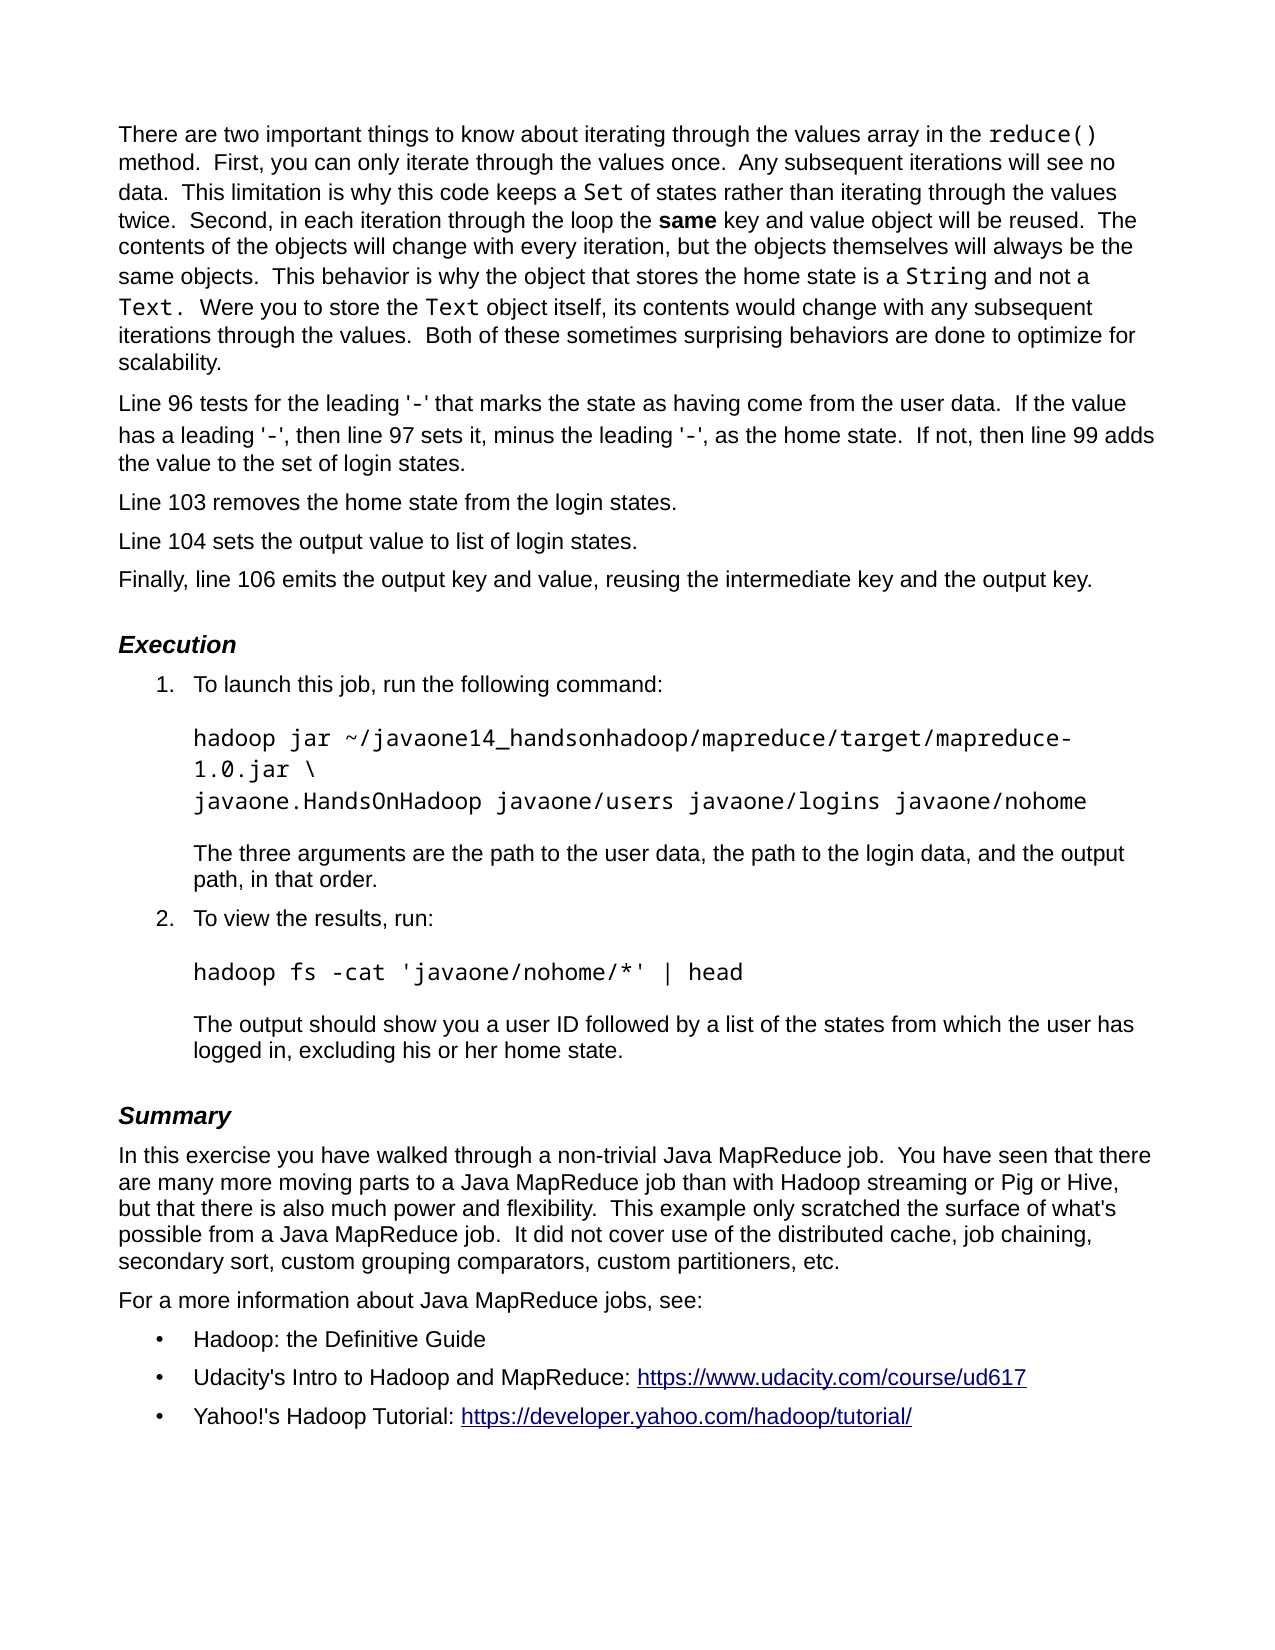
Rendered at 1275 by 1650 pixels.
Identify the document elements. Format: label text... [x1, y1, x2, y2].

list The output should show you a user ID followed by a list of the states from which the user has logged in, excluding his or her home state. [156, 1011, 1157, 1064]
text Line 104 sets the output value to list of login states. [118, 528, 1157, 554]
subtitle Execution [118, 630, 1157, 659]
list Yahoo!'s Hadoop Tutorial: https://developer.yahoo.com/hadoop/tutorial/ [156, 1403, 1157, 1429]
list hadoop jar ~/javaone14_handsonhadoop/mapreduce/target/mapreduce-1.0.jar \ javaone.HandsOnHadoop javaone/users javaone/logins javaone/nohome [156, 722, 1157, 816]
list To launch this job, run the following command: [156, 671, 1157, 698]
text There are two important things to know about iterating through the values array in the reduce() method. First, you can only iterate through the values once. Any subsequent iterations will see no data. This limitation is why this code keeps a Set of states rather than iterating through the values twice. Second, in each iteration through the loop the same key and value object will be reused. The contents of the objects will change with every iteration, but the objects themselves will always be the same objects. This behavior is why the object that stores the home state is a String and not a Text. Were you to store the Text object itself, its contents would change with any subsequent iterations through the values. Both of these sometimes surprising behaviors are done to optimize for scalability. [118, 118, 1157, 375]
list Udacity's Intro to Hadoop and MapReduce: https://www.udacity.com/course/ud617 [156, 1364, 1157, 1391]
list To view the results, run: [156, 905, 1157, 931]
list hadoop fs -cat 'javaone/nohome/*' | head [156, 956, 1157, 987]
text Line 103 removes the home state from the login states. [118, 489, 1157, 515]
subtitle Summary [118, 1101, 1157, 1130]
text In this exercise you have walked through a non-trivial Java MapReduce job. You have seen that there are many more moving parts to a Java MapReduce job than with Hadoop streaming or Pig or Hive, but that there is also much power and flexibility. This example only scratched the surface of what's possible from a Java MapReduce job. It did not cover use of the distributed cache, job chaining, secondary sort, custom grouping comparators, custom partitioners, etc. [118, 1142, 1157, 1274]
list Hadoop: the Definitive Guide [156, 1326, 1157, 1352]
text Finally, line 106 emits the output key and value, reusing the intermediate key and the output key. [118, 566, 1157, 593]
text For a more information about Java MapReduce jobs, see: [118, 1287, 1157, 1313]
text Line 96 tests for the leading '-' that marks the state as having come from the user data. If the value has a leading '-', then line 97 sets it, minus the leading '-', as the home state. If not, then line 99 adds the value to the set of login states. [118, 387, 1157, 476]
list The three arguments are the path to the user data, the path to the login data, and the output path, in that order. [156, 840, 1157, 893]
